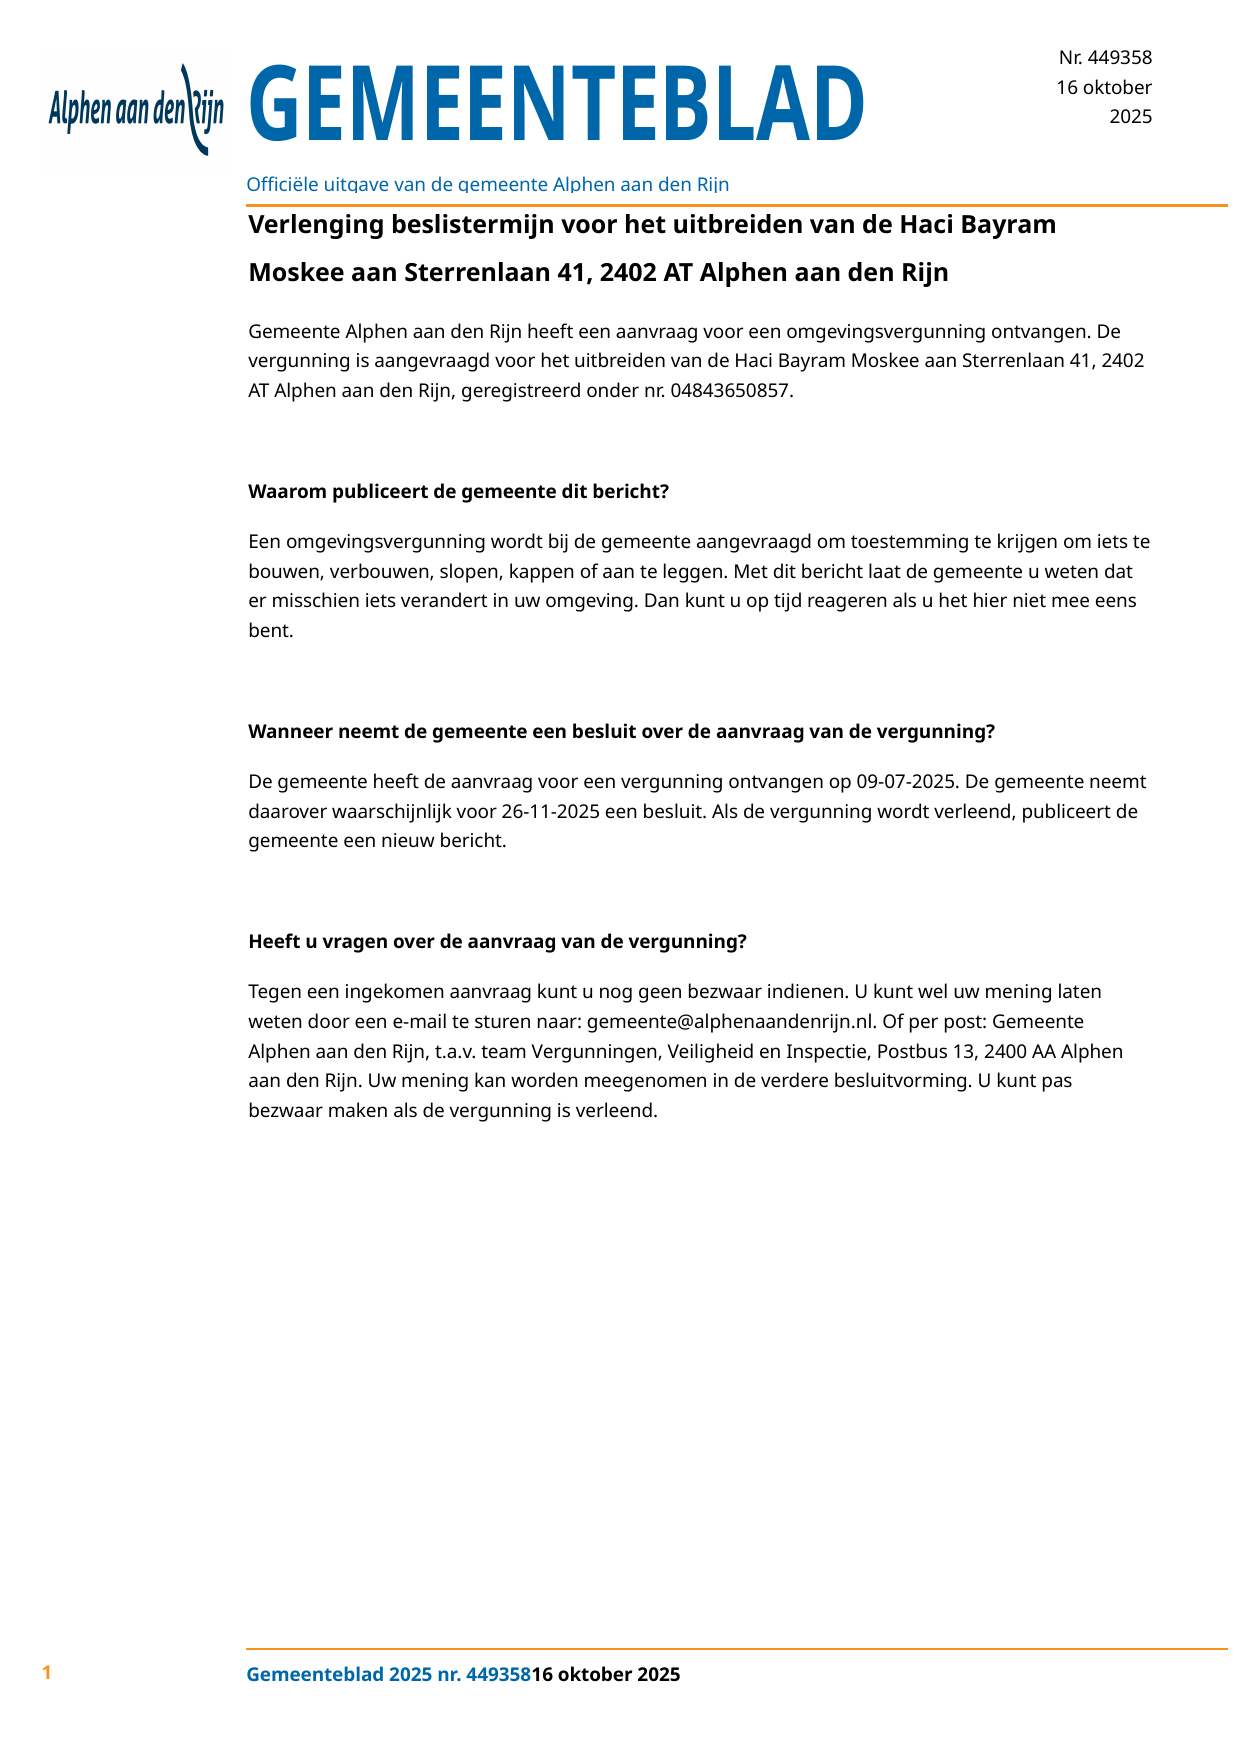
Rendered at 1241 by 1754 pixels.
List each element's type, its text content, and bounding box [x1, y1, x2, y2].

text Een omgevingsvergunning wordt bij de gemeente aangevraagd om toestemming te krijgen om iets te bouwen, verbouwen, slopen, kappen of aan te leggen. Met dit bericht laat de gemeente u weten dat er misschien iets verandert in uw omgeving. Dan kunt u op tijd reageren als u het hier niet mee eens bent. [248, 528, 1152, 643]
text Verlenging beslistermijn voor het uitbreiden van de Haci Bayram Moskee aan Sterrenlaan 41, 2402 AT Alphen aan den Rijn [248, 207, 1152, 288]
text Gemeente Alphen aan den Rijn heeft een aanvraag voor een omgevingsvergunning ontvangen. De vergunning is aangevraagd voor het uitbreiden van de Haci Bayram Moskee aan Sterrenlaan 41, 2402 AT Alphen aan den Rijn, geregistreerd onder nr. 04843650857. [248, 318, 1152, 403]
text Tegen een ingekomen aanvraag kunt u nog geen bezwaar indienen. U kunt wel uw mening laten weten door een e-mail te sturen naar: gemeente@alphenaandenrijn.nl. Of per post: Gemeente Alphen aan den Rijn, t.a.v. team Vergunningen, Veiligheid en Inspectie, Postbus 13, 2400 AA Alphen aan den Rijn. Uw mening kan worden meegenomen in de verdere besluitvorming. U kunt pas bezwaar maken als de vergunning is verleend. [248, 979, 1152, 1123]
text Heeft u vragen over de aanvraag van de vergunning? [248, 928, 1152, 954]
text Wanneer neemt de gemeente een besluit over de aanvraag van de vergunning? [248, 718, 1152, 744]
text Waarom publiceert de gemeente dit bericht? [248, 478, 1152, 504]
picture [41, 47, 231, 172]
text De gemeente heeft de aanvraag voor een vergunning ontvangen op 09-07-2025. De gemeente neemt daarover waarschijnlijk voor 26-11-2025 een besluit. Als de vergunning wordt verleend, publiceert de gemeente een nieuw bericht. [248, 768, 1152, 853]
